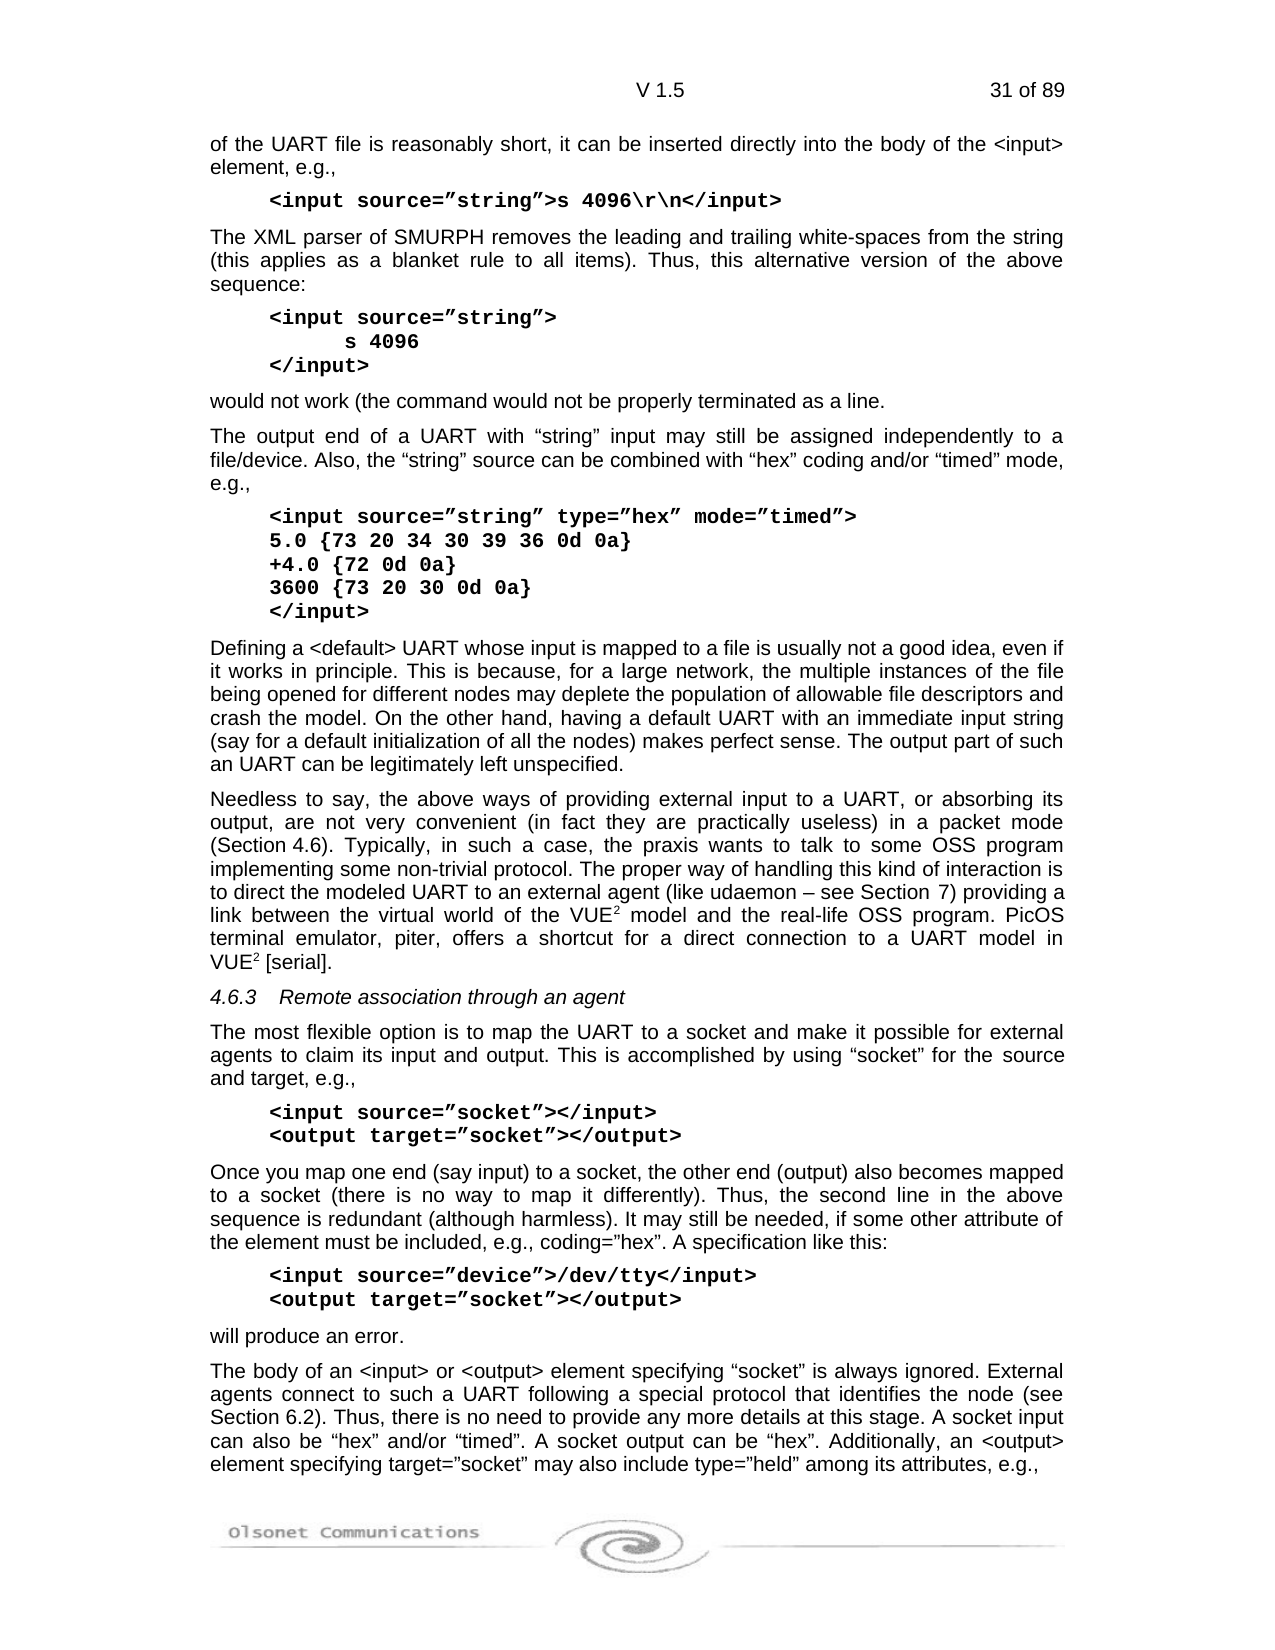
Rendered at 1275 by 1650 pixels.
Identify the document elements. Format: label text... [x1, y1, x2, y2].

text s 4096 [269, 331, 1065, 354]
text <input source=”socket”></input> [269, 1102, 1065, 1125]
text of the UART file is reasonably short, it can be inserted directly into the body of the <input> element, e.g., [210, 132, 1065, 179]
text <input source=”device”>/dev/tty</input> [269, 1265, 1065, 1289]
text <output target=”socket”></output> [269, 1289, 1065, 1313]
text <input source=”string”> [269, 307, 1065, 331]
text <input source=”string” type=”hex” mode=”timed”> [269, 506, 1065, 530]
text will produce an error. [210, 1324, 1065, 1348]
text 3600 {73 20 30 0d 0a} [269, 577, 1065, 601]
text The output end of a UART with “string” input may still be assigned independently to a file/device. Also, the “string” source can be combined with “hex” coding and/or “timed” mode, e.g., [210, 425, 1065, 495]
text The most flexible option is to map the UART to a socket and make it possible for external agents to claim its input and output. This is accomplished by using “socket” for the source and target, e.g., [210, 1020, 1065, 1090]
text Once you map one end (say input) to a socket, the other end (output) also becomes mapped to a socket (there is no way to map it differently). Thus, the second line in the above sequence is redundant (although harmless). It may still be needed, if some other attribute of the element must be included, e.g., coding=”hex”. A specification like this: [210, 1161, 1065, 1254]
text The XML parser of SMURPH removes the leading and trailing white-spaces from the string (this applies as a blanket rule to all items). Thus, this alternative version of the above sequence: [210, 226, 1065, 296]
picture [210, 1504, 1065, 1596]
text </input> [269, 354, 1065, 378]
text </input> [269, 601, 1065, 625]
text The body of an <input> or <output> element specifying “socket” is always ignored. External agents connect to such a UART following a special protocol that identifies the node (see Section 6.2). Thus, there is no need to provide any more details at this stage. A socket input can also be “hex” and/or “timed”. A socket output can be “hex”. Additionally, an <output> element specifying target=”socket” may also include type=”held” among its attributes, e.g., [210, 1359, 1065, 1476]
subtitle Remote association through an agent [210, 985, 1065, 1008]
text <output target=”socket”></output> [269, 1125, 1065, 1149]
text 5.0 {73 20 34 30 39 36 0d 0a} [269, 530, 1065, 554]
text <input source=”string”>s 4096\r\n</input> [269, 190, 1065, 214]
text Needless to say, the above ways of providing external input to a UART, or absorbing its output, are not very convenient (in fact they are practically useless) in a packet mode (Section 4.6). Typically, in such a case, the praxis wants to talk to some OSS program implementing some non-trivial protocol. The proper way of handling this kind of interaction is to direct the modeled UART to an external agent (like udaemon – see Section 7) providing a link between the virtual world of the VUE2 model and the real-life OSS program. PicOS terminal emulator, piter, offers a shortcut for a direct connection to a UART model in VUE2 [serial]. [210, 788, 1065, 973]
text +4.0 {72 0d 0a} [269, 554, 1065, 577]
text would not work (the command would not be properly terminated as a line. [210, 390, 1065, 413]
text Defining a <default> UART whose input is mapped to a file is usually not a good idea, even if it works in principle. This is because, for a large network, the multiple instances of the file being opened for different nodes may deplete the population of allowable file descriptors and crash the model. On the other hand, having a default UART with an immediate input string (say for a default initialization of all the nodes) makes perfect sense. The output part of such an UART can be legitimately left unspecified. [210, 636, 1065, 776]
